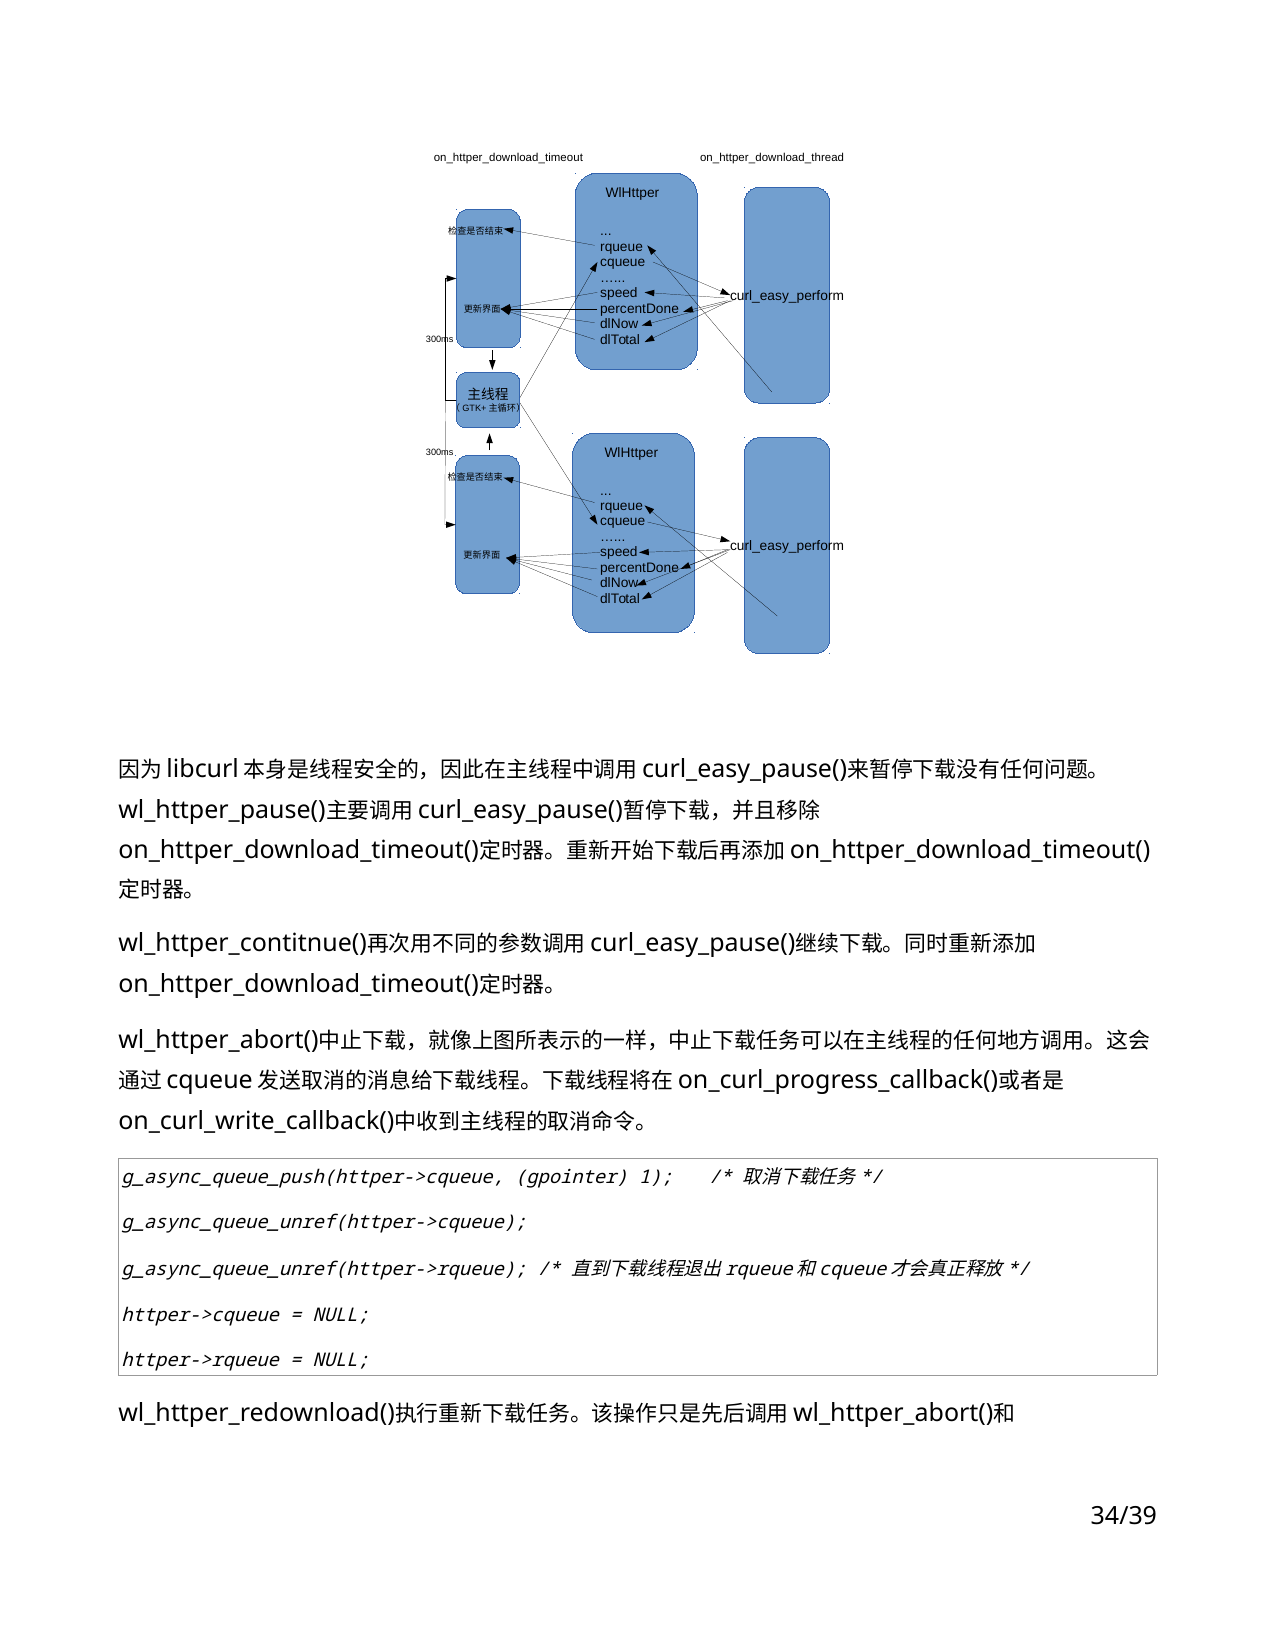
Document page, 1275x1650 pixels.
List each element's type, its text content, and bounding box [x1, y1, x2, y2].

text httper->cqueue = NULL; [119, 1298, 1157, 1327]
text wl_httper_abort()中止下载，就像上图所表示的一样，中止下载任务可以在主线程的任何地方调用。这会通过cqueue发送取消的消息给下载线程。下载线程将在on_curl_progress_callback()或者是on_curl_write_callback()中收到主线程的取消命令。 [118, 1021, 1157, 1137]
text g_async_queue_push(httper->cqueue, (gpointer) 1); /* 取消下载任务 */ [119, 1159, 1157, 1189]
text 因为libcurl本身是线程安全的，因此在主线程中调用curl_easy_pause()来暂停下载没有任何问题。wl_httper_pause()主要调用curl_easy_pause()暂停下载，并且移除on_httper_download_timeout()定时器。重新开始下载后再添加on_httper_download_timeout()定时器。 [118, 751, 1157, 904]
text wl_httper_redownload()执行重新下载任务。该操作只是先后调用wl_httper_abort()和 [118, 1394, 1157, 1429]
text g_async_queue_unref(httper->rqueue); /* 直到下载线程退出rqueue和cqueue才会真正释放 */ [119, 1251, 1157, 1281]
text g_async_queue_unref(httper->cqueue); [119, 1206, 1157, 1234]
text httper->rqueue = NULL; [119, 1343, 1157, 1375]
text wl_httper_contitnue()再次用不同的参数调用curl_easy_pause()继续下载。同时重新添加on_httper_download_timeout()定时器。 [118, 925, 1157, 1000]
